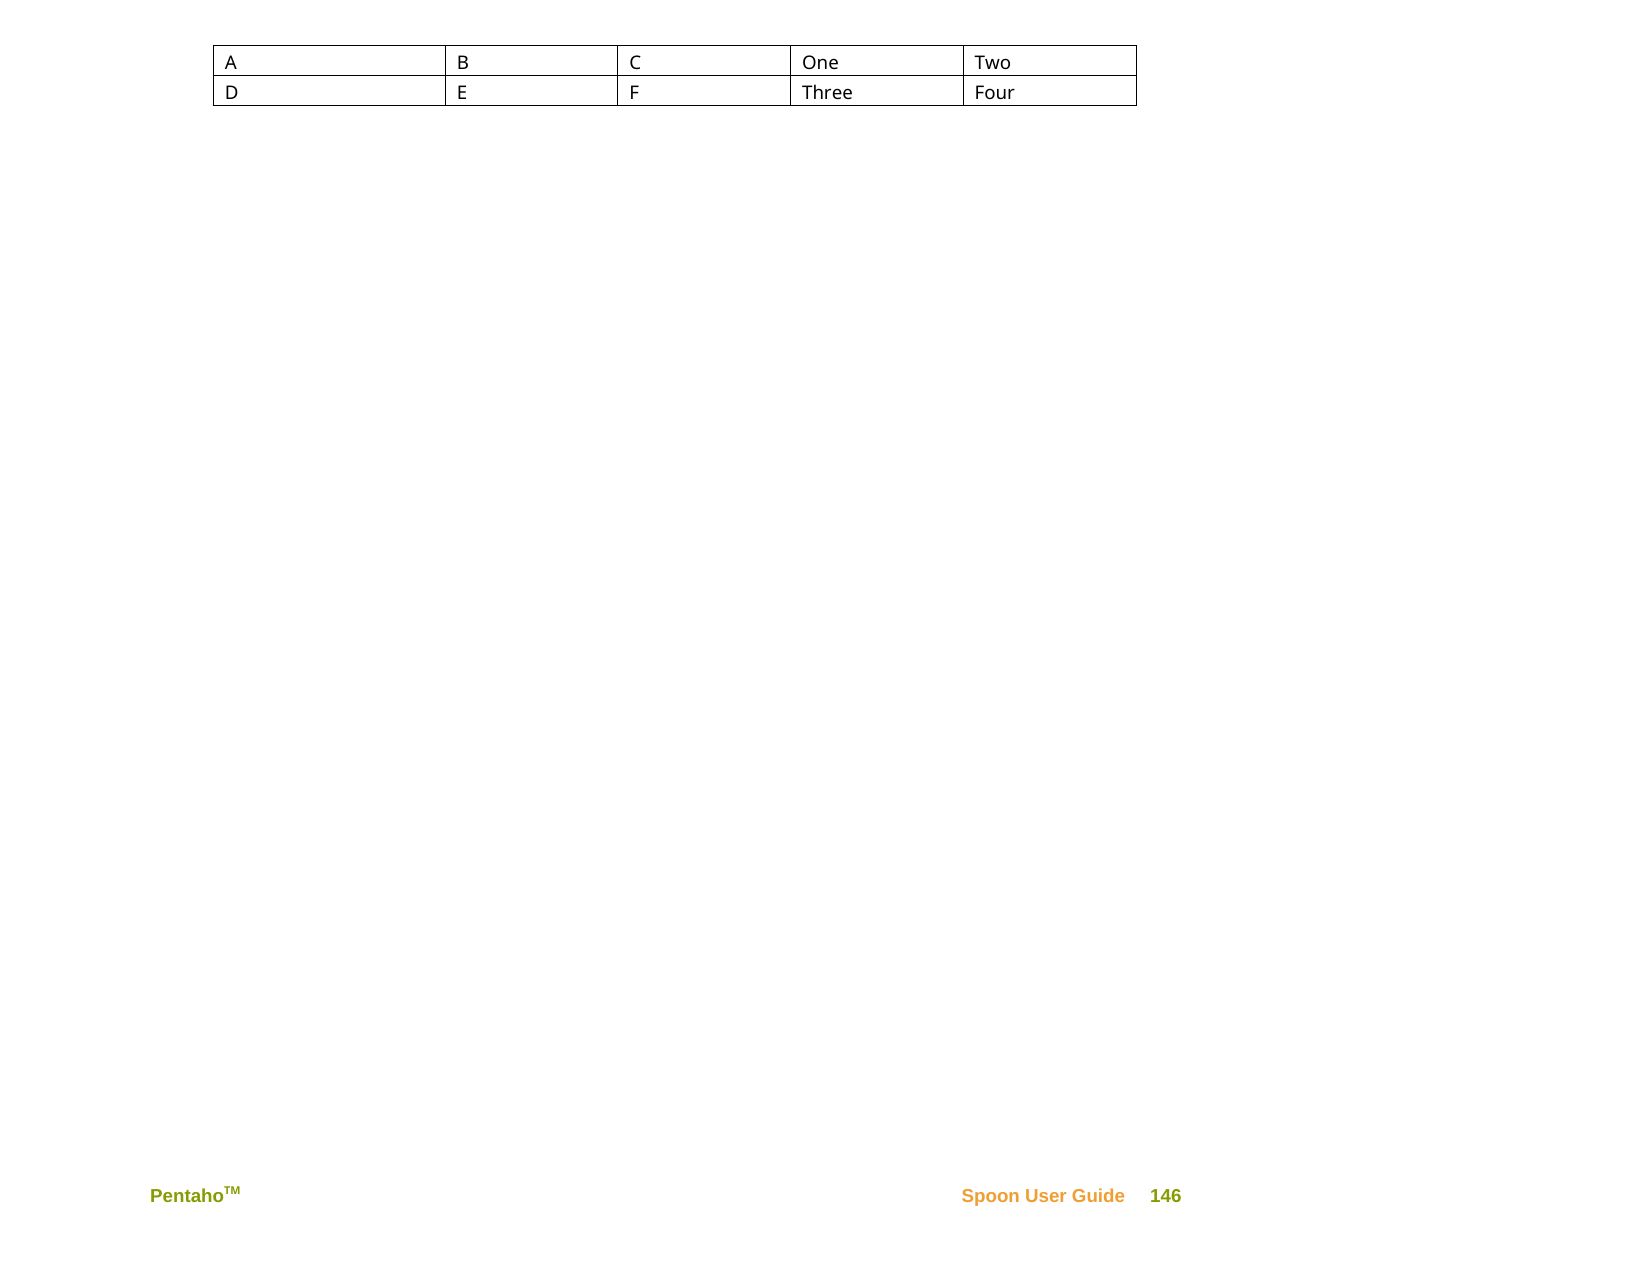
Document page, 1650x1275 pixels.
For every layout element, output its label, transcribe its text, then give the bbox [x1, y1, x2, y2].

table_cell C [618, 46, 790, 75]
table_cell One [791, 46, 963, 75]
table_cell Two [964, 46, 1136, 75]
table_cell Three [791, 76, 963, 105]
table_cell B [446, 46, 617, 75]
table_cell F [618, 76, 790, 105]
table_cell E [446, 76, 617, 105]
table_cell D [214, 76, 445, 105]
table_cell Four [964, 76, 1136, 105]
table_cell A [214, 46, 445, 75]
